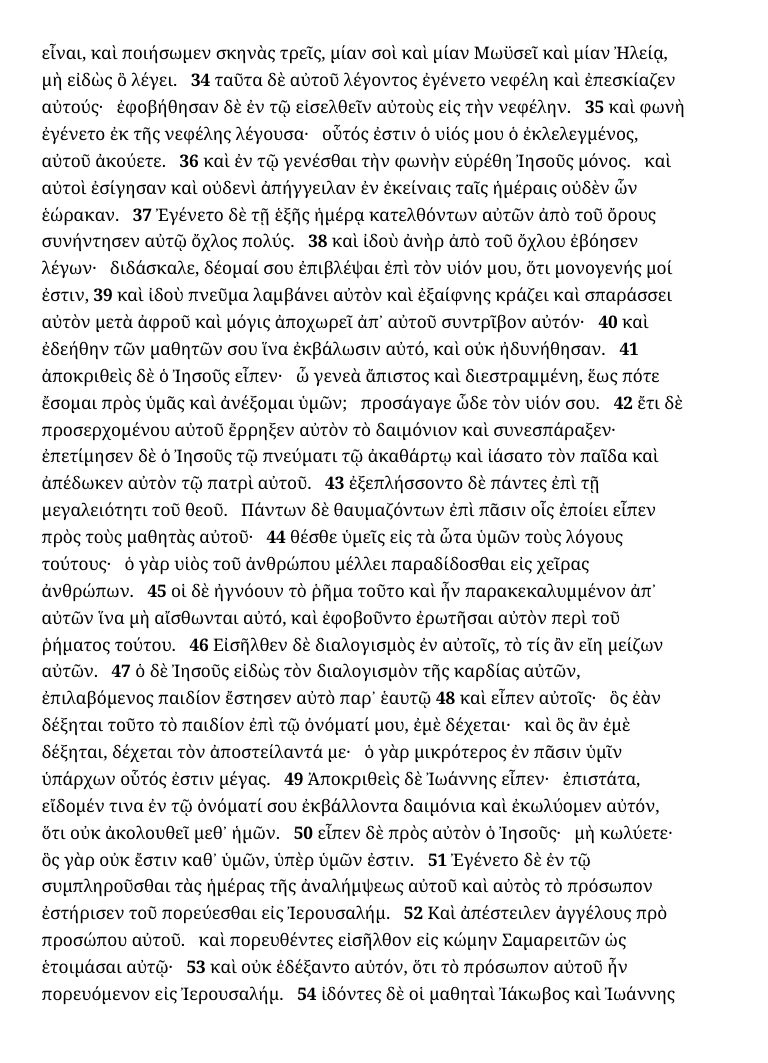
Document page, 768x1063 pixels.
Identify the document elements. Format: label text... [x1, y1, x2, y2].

text εἶναι, καὶ ποιήσωμεν σκηνὰς τρεῖς, μίαν σοὶ καὶ μίαν Μωϋσεῖ καὶ μίαν Ἠλείᾳ, μὴ εἰδὼς ὃ λέγει. 34 ταῦτα δὲ αὐτοῦ λέγοντος ἐγένετο νεφέλη καὶ ἐπεσκίαζεν αὐτούς· ἐφοβήθησαν δὲ ἐν τῷ εἰσελθεῖν αὐτοὺς εἰς τὴν νεφέλην. 35 καὶ φωνὴ ἐγένετο ἐκ τῆς νεφέλης λέγουσα· οὗτός ἐστιν ὁ υἱός μου ὁ ἐκλελεγμένος, αὐτοῦ ἀκούετε. 36 καὶ ἐν τῷ γενέσθαι τὴν φωνὴν εὑρέθη Ἰησοῦς μόνος. καὶ αὐτοὶ ἐσίγησαν καὶ οὐδενὶ ἀπήγγειλαν ἐν ἐκείναις ταῖς ἡμέραις οὐδὲν ὧν ἑώρακαν. 37 Ἐγένετο δὲ τῇ ἑξῆς ἡμέρᾳ κατελθόντων αὐτῶν ἀπὸ τοῦ ὄρους συνήντησεν αὐτῷ ὄχλος πολύς. 38 καὶ ἰδοὺ ἀνὴρ ἀπὸ τοῦ ὄχλου ἐβόησεν λέγων· διδάσκαλε, δέομαί σου ἐπιβλέψαι ἐπὶ τὸν υἱόν μου, ὅτι μονογενής μοί ἐστιν, 39 καὶ ἰδοὺ πνεῦμα λαμβάνει αὐτὸν καὶ ἐξαίφνης κράζει καὶ σπαράσσει αὐτὸν μετὰ ἀφροῦ καὶ μόγις ἀποχωρεῖ ἀπ᾽ αὐτοῦ συντρῖβον αὐτόν· 40 καὶ ἐδεήθην τῶν μαθητῶν σου ἵνα ἐκβάλωσιν αὐτό, καὶ οὐκ ἠδυνήθησαν. 41 ἀποκριθεὶς δὲ ὁ Ἰησοῦς εἶπεν· ὦ γενεὰ ἄπιστος καὶ διεστραμμένη, ἕως πότε ἔσομαι πρὸς ὑμᾶς καὶ ἀνέξομαι ὑμῶν; προσάγαγε ὧδε τὸν υἱόν σου. 42 ἔτι δὲ προσερχομένου αὐτοῦ ἔρρηξεν αὐτὸν τὸ δαιμόνιον καὶ συνεσπάραξεν· ἐπετίμησεν δὲ ὁ Ἰησοῦς τῷ πνεύματι τῷ ἀκαθάρτῳ καὶ ἰάσατο τὸν παῖδα καὶ ἀπέδωκεν αὐτὸν τῷ πατρὶ αὐτοῦ. 43 ἐξεπλήσσοντο δὲ πάντες ἐπὶ τῇ μεγαλειότητι τοῦ θεοῦ. Πάντων δὲ θαυμαζόντων ἐπὶ πᾶσιν οἷς ἐποίει εἶπεν πρὸς τοὺς μαθητὰς αὐτοῦ· 44 θέσθε ὑμεῖς εἰς τὰ ὦτα ὑμῶν τοὺς λόγους τούτους· ὁ γὰρ υἱὸς τοῦ ἀνθρώπου μέλλει παραδίδοσθαι εἰς χεῖρας ἀνθρώπων. 45 οἱ δὲ ἠγνόουν τὸ ῥῆμα τοῦτο καὶ ἦν παρακεκαλυμμένον ἀπ᾽ αὐτῶν ἵνα μὴ αἴσθωνται αὐτό, καὶ ἐφοβοῦντο ἐρωτῆσαι αὐτὸν περὶ τοῦ ῥήματος τούτου. 46 Εἰσῆλθεν δὲ διαλογισμὸς ἐν αὐτοῖς, τὸ τίς ἂν εἴη μείζων αὐτῶν. 47 ὁ δὲ Ἰησοῦς εἰδὼς τὸν διαλογισμὸν τῆς καρδίας αὐτῶν, ἐπιλαβόμενος παιδίον ἔστησεν αὐτὸ παρ᾽ ἑαυτῷ 48 καὶ εἶπεν αὐτοῖς· ὃς ἐὰν δέξηται τοῦτο τὸ παιδίον ἐπὶ τῷ ὀνόματί μου, ἐμὲ δέχεται· καὶ ὃς ἂν ἐμὲ δέξηται, δέχεται τὸν ἀποστείλαντά με· ὁ γὰρ μικρότερος ἐν πᾶσιν ὑμῖν ὑπάρχων οὗτός ἐστιν μέγας. 49 Ἀποκριθεὶς δὲ Ἰωάννης εἶπεν· ἐπιστάτα, εἴδομέν τινα ἐν τῷ ὀνόματί σου ἐκβάλλοντα δαιμόνια καὶ ἐκωλύομεν αὐτόν, ὅτι οὐκ ἀκολουθεῖ μεθ᾽ ἡμῶν. 50 εἶπεν δὲ πρὸς αὐτὸν ὁ Ἰησοῦς· μὴ κωλύετε· ὃς γὰρ οὐκ ἔστιν καθ᾽ ὑμῶν, ὑπὲρ ὑμῶν ἐστιν. 51 Ἐγένετο δὲ ἐν τῷ συμπληροῦσθαι τὰς ἡμέρας τῆς ἀναλήμψεως αὐτοῦ καὶ αὐτὸς τὸ πρόσωπον ἐστήρισεν τοῦ πορεύεσθαι εἰς Ἰερουσαλήμ. 52 Καὶ ἀπέστειλεν ἀγγέλους πρὸ προσώπου αὐτοῦ. καὶ πορευθέντες εἰσῆλθον εἰς κώμην Σαμαρειτῶν ὡς ἑτοιμάσαι αὐτῷ· 53 καὶ οὐκ ἐδέξαντο αὐτόν, ὅτι τὸ πρόσωπον αὐτοῦ ἦν πορευόμενον εἰς Ἰερουσαλήμ. 54 ἰδόντες δὲ οἱ μαθηταὶ Ἰάκωβος καὶ Ἰωάννης [41, 41, 685, 1005]
